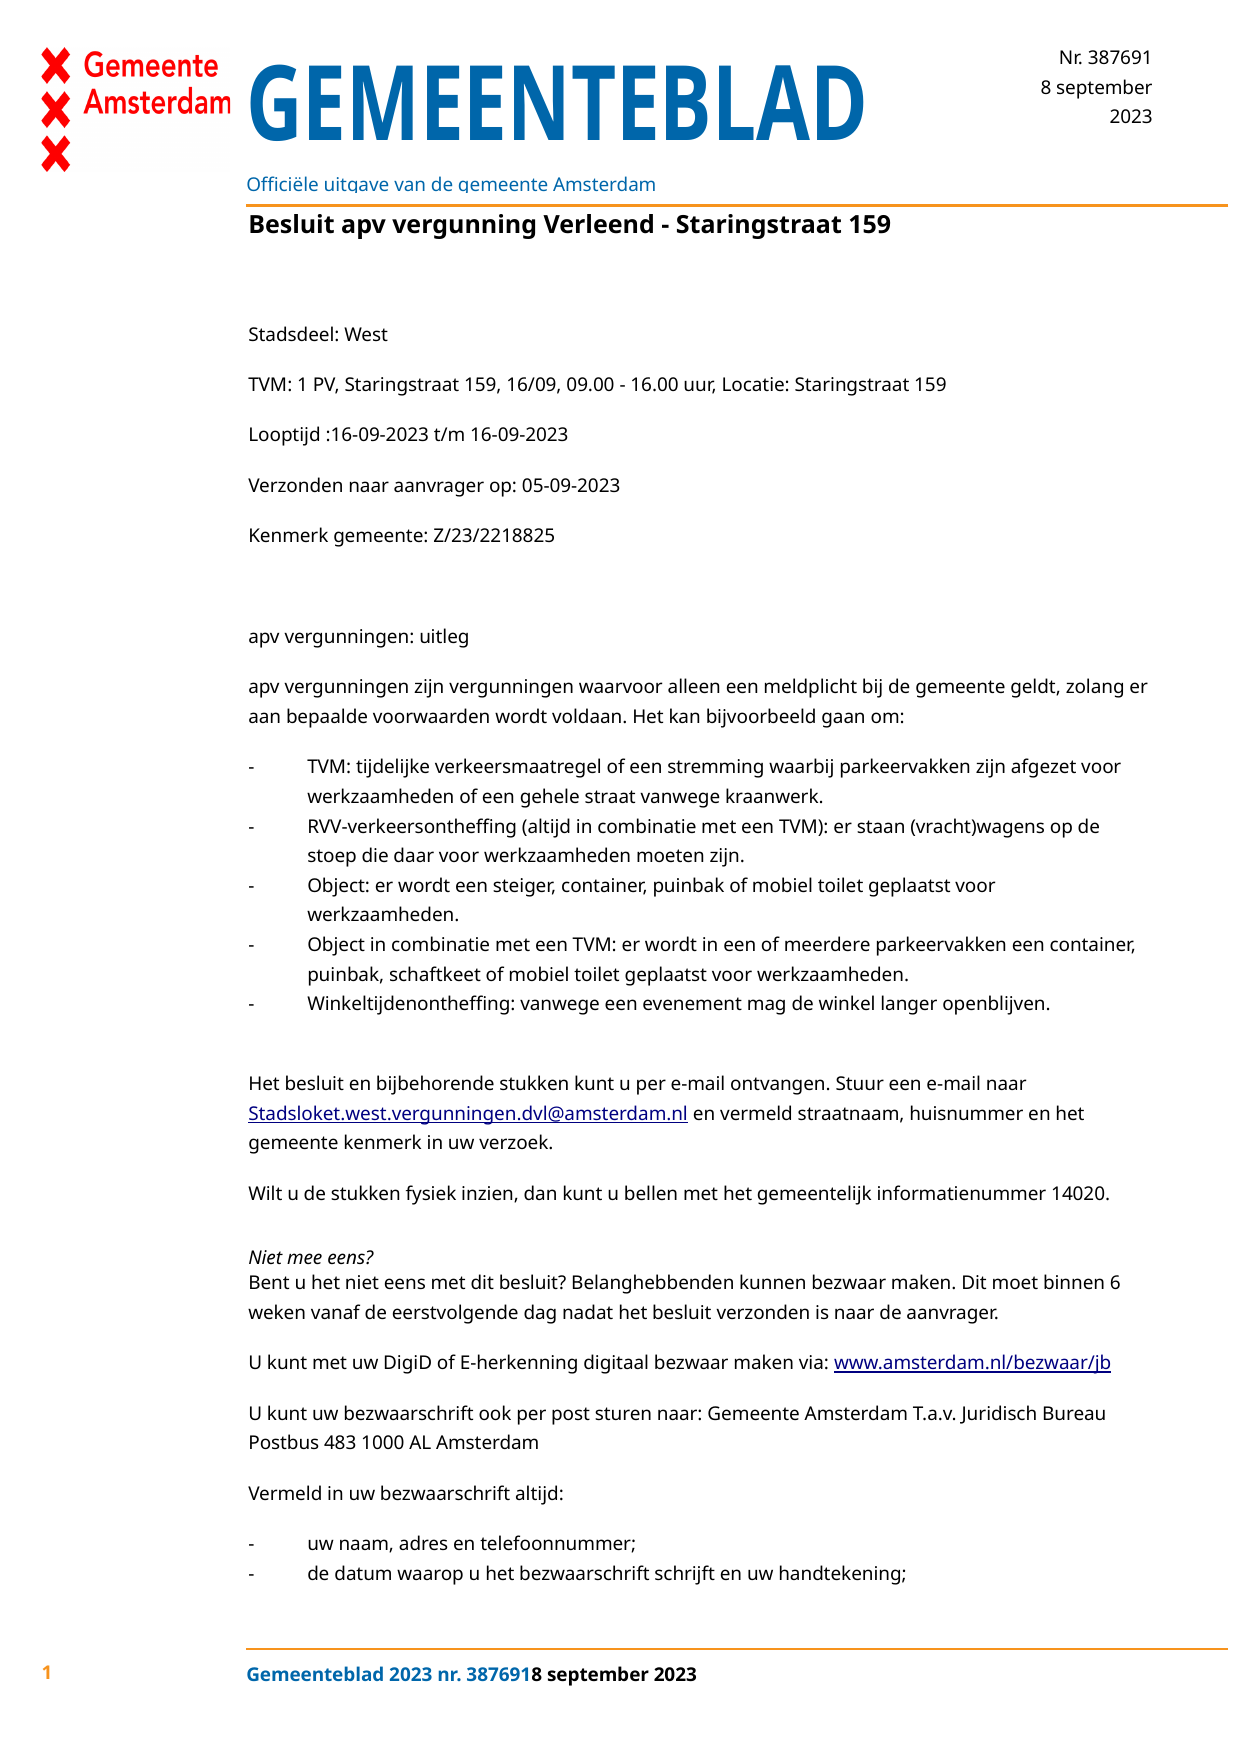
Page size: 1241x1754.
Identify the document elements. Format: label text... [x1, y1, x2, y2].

list Object in combinatie met een TVM: er wordt in een of meerdere parkeervakken een container, puinbak, schaftkeet of mobiel toilet geplaatst voor werkzaamheden. [248, 931, 1152, 986]
text Kenmerk gemeente: Z/23/2218825 [248, 522, 1152, 548]
text U kunt met uw DigiD of E-herkenning digitaal bezwaar maken via: www.amsterdam.nl/bezwaar/jb [248, 1349, 1152, 1375]
list RVV-verkeersontheffing (altijd in combinatie met een TVM): er staan (vracht)wagens op de stoep die daar voor werkzaamheden moeten zijn. [248, 813, 1152, 868]
text U kunt uw bezwaarschrift ook per post sturen naar: Gemeente Amsterdam T.a.v. Juridisch Bureau Postbus 483 1000 AL Amsterdam [248, 1400, 1152, 1455]
text Niet mee eens? [248, 1244, 1152, 1269]
text TVM: 1 PV, Staringstraat 159, 16/09, 09.00 - 16.00 uur, Locatie: Staringstraat 159 [248, 371, 1152, 397]
list Object: er wordt een steiger, container, puinbak of mobiel toilet geplaatst voor werkzaamheden. [248, 872, 1152, 927]
list uw naam, adres en telefoonnummer; [248, 1530, 1152, 1556]
text Stadsdeel: West [248, 321, 1152, 346]
text Besluit apv vergunning Verleend - Staringstraat 159 [248, 207, 1152, 241]
list Winkeltijdenontheffing: vanwege een evenement mag de winkel langer openblijven. [248, 990, 1152, 1016]
text Vermeld in uw bezwaarschrift altijd: [248, 1480, 1152, 1506]
text Het besluit en bijbehorende stukken kunt u per e-mail ontvangen. Stuur een e-mail naar Stadsloket.west.vergunningen.dvl@amsterdam.nl en vermeld straatnaam, huisnummer en het gemeente kenmerk in uw verzoek. [248, 1070, 1152, 1155]
text Verzonden naar aanvrager op: 05-09-2023 [248, 472, 1152, 498]
list de datum waarop u het bezwaarschrift schrijft en uw handtekening; [248, 1560, 1152, 1586]
text Looptijd :16-09-2023 t/m 16-09-2023 [248, 422, 1152, 447]
picture [41, 47, 231, 172]
text apv vergunningen zijn vergunningen waarvoor alleen een meldplicht bij de gemeente geldt, zolang er aan bepaalde voorwaarden wordt voldaan. Het kan bijvoorbeeld gaan om: [248, 674, 1152, 729]
text apv vergunningen: uitleg [248, 623, 1152, 649]
text Bent u het niet eens met dit besluit? Belanghebbenden kunnen bezwaar maken. Dit moet binnen 6 weken vanaf de eerstvolgende dag nadat het besluit verzonden is naar de aanvrager. [248, 1269, 1152, 1325]
text Wilt u de stukken fysiek inzien, dan kunt u bellen met het gemeentelijk informatienummer 14020. [248, 1180, 1152, 1206]
list TVM: tijdelijke verkeersmaatregel of een stremming waarbij parkeervakken zijn afgezet voor werkzaamheden of een gehele straat vanwege kraanwerk. [248, 754, 1152, 809]
